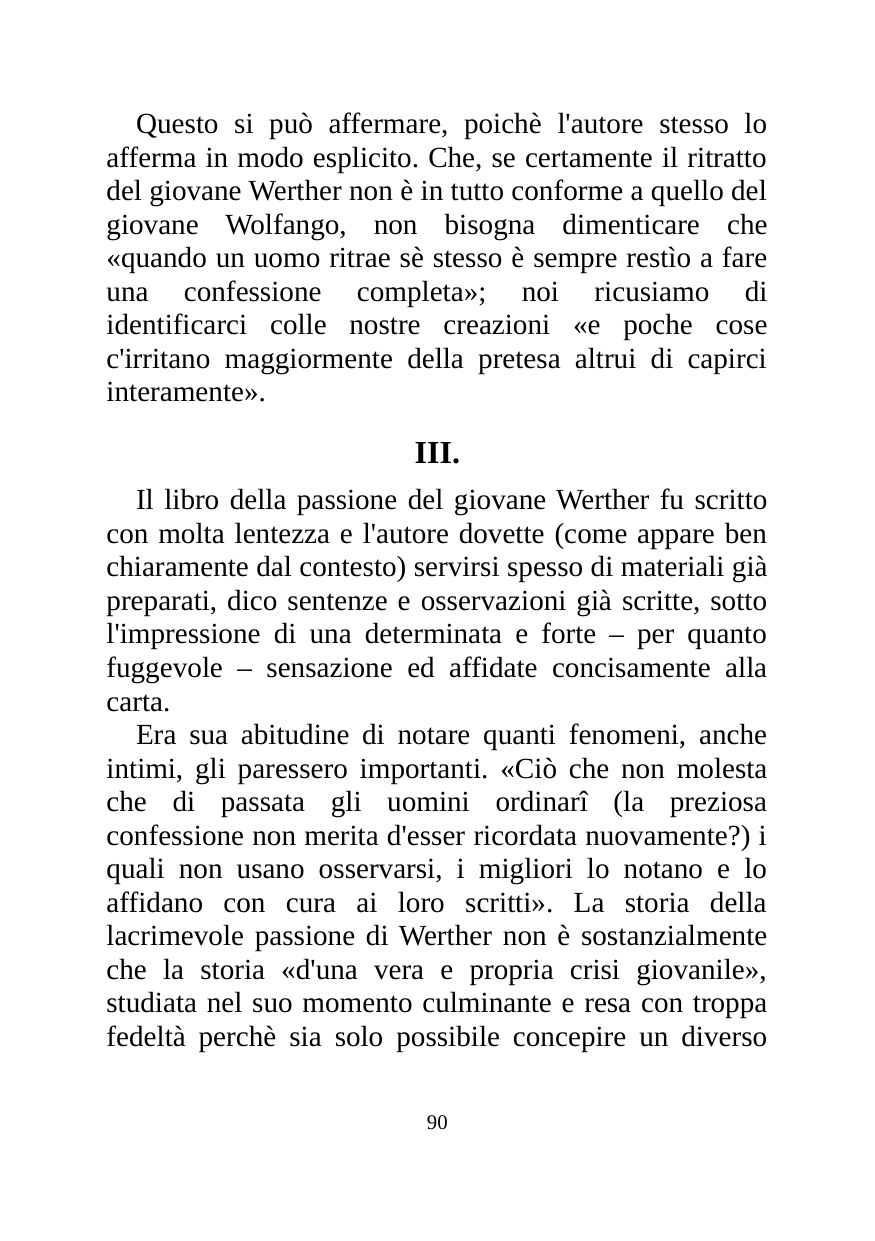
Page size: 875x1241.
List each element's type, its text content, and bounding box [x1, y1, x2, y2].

subtitle III. [106, 433, 768, 470]
text Il libro della passione del giovane Werther fu scritto con molta lentezza e l'autore dovette (come appare ben chiaramente dal contesto) servirsi spesso di materiali già preparati, dico sentenze e osservazioni già scritte, sotto l'impressione di una determinata e forte – per quanto fuggevole – sensazione ed affidate concisamente alla carta. [106, 482, 768, 717]
text Era sua abitudine di notare quanti fenomeni, anche intimi, gli paressero importanti. «Ciò che non molesta che di passata gli uomini ordinarî (la preziosa confessione non merita d'esser ricordata nuovamente?) i quali non usano osservarsi, i migliori lo notano e lo affidano con cura ai loro scritti». La storia della lacrimevole passione di Werther non è sostanzialmente che la storia «d'una vera e propria crisi giovanile», studiata nel suo momento culminante e resa con troppa fedeltà perchè sia solo possibile concepire un diverso [106, 717, 768, 1053]
text Questo si può affermare, poichè l'autore stesso lo afferma in modo esplicito. Che, se certamente il ritratto del giovane Werther non è in tutto conforme a quello del giovane Wolfango, non bisogna dimenticare che «quando un uomo ritrae sè stesso è sempre restìo a fare una confessione completa»; noi ricusiamo di identificarci colle nostre creazioni «e poche cose c'irritano maggiormente della pretesa altrui di capirci interamente». [106, 106, 768, 408]
